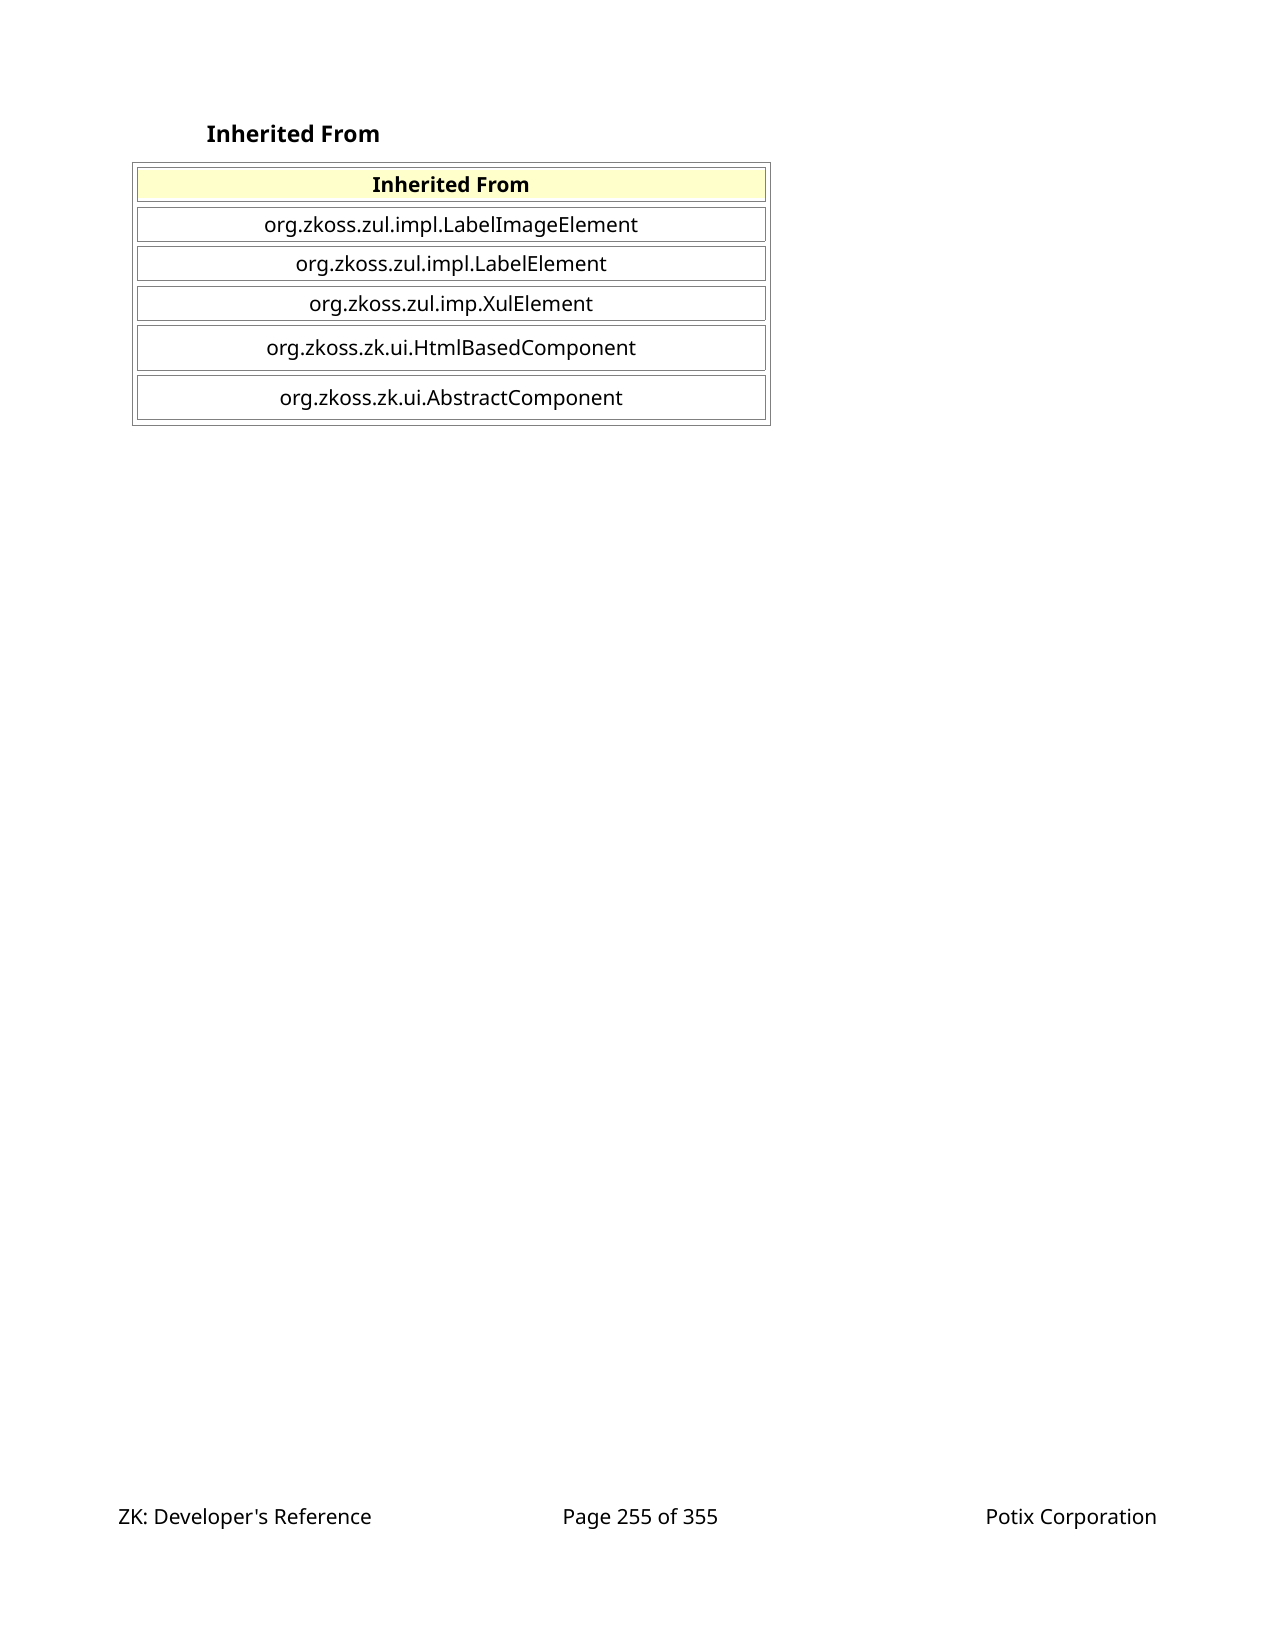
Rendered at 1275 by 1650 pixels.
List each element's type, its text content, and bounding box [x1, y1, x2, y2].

table_cell org.zkoss.zul.impl.LabelImageElement [134, 201, 768, 241]
table_cell org.zkoss.zul.impl.LabelElement [134, 241, 768, 280]
table_cell org.zkoss.zul.imp.XulElement [134, 280, 768, 320]
table_header Inherited From [134, 163, 768, 201]
table_cell org.zkoss.zk.ui.AbstractComponent [134, 370, 768, 419]
table_cell org.zkoss.zk.ui.HtmlBasedComponent [134, 320, 768, 369]
subtitle Inherited From [207, 118, 1157, 149]
